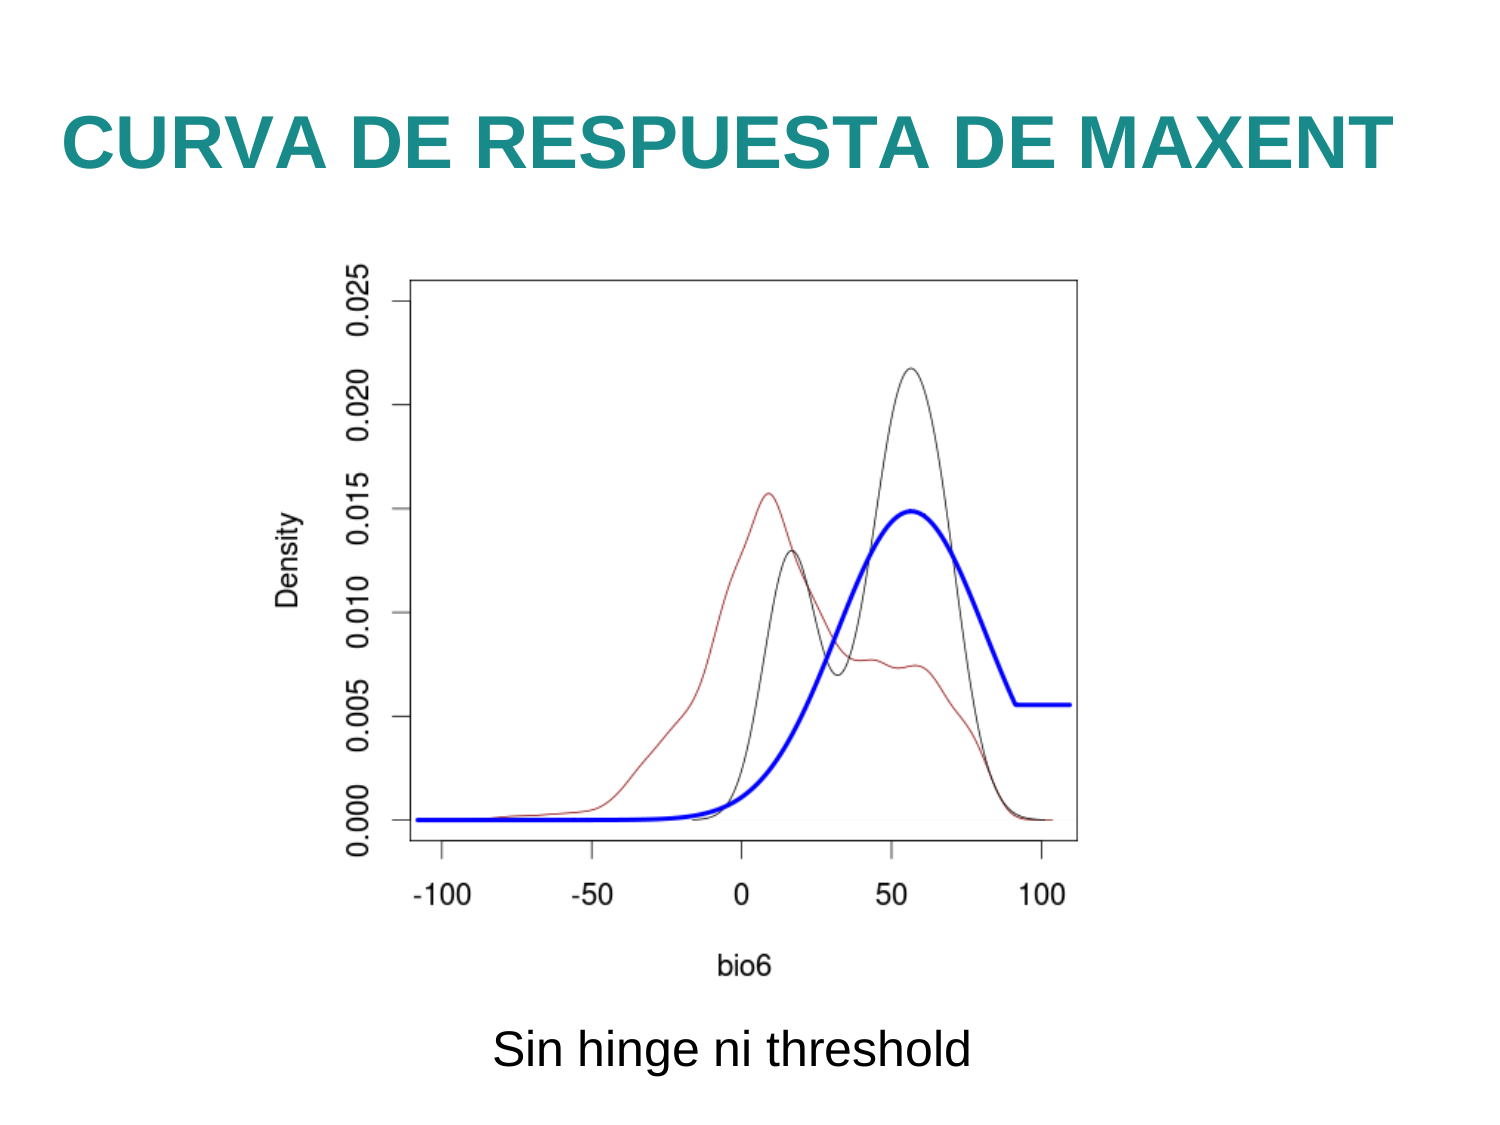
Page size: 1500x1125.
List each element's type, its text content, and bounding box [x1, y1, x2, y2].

title CURVA DE RESPUESTA DE MAXENT [45, 68, 1433, 218]
picture [265, 218, 1152, 1022]
text_box Sin hinge ni threshold [477, 1009, 1112, 1084]
